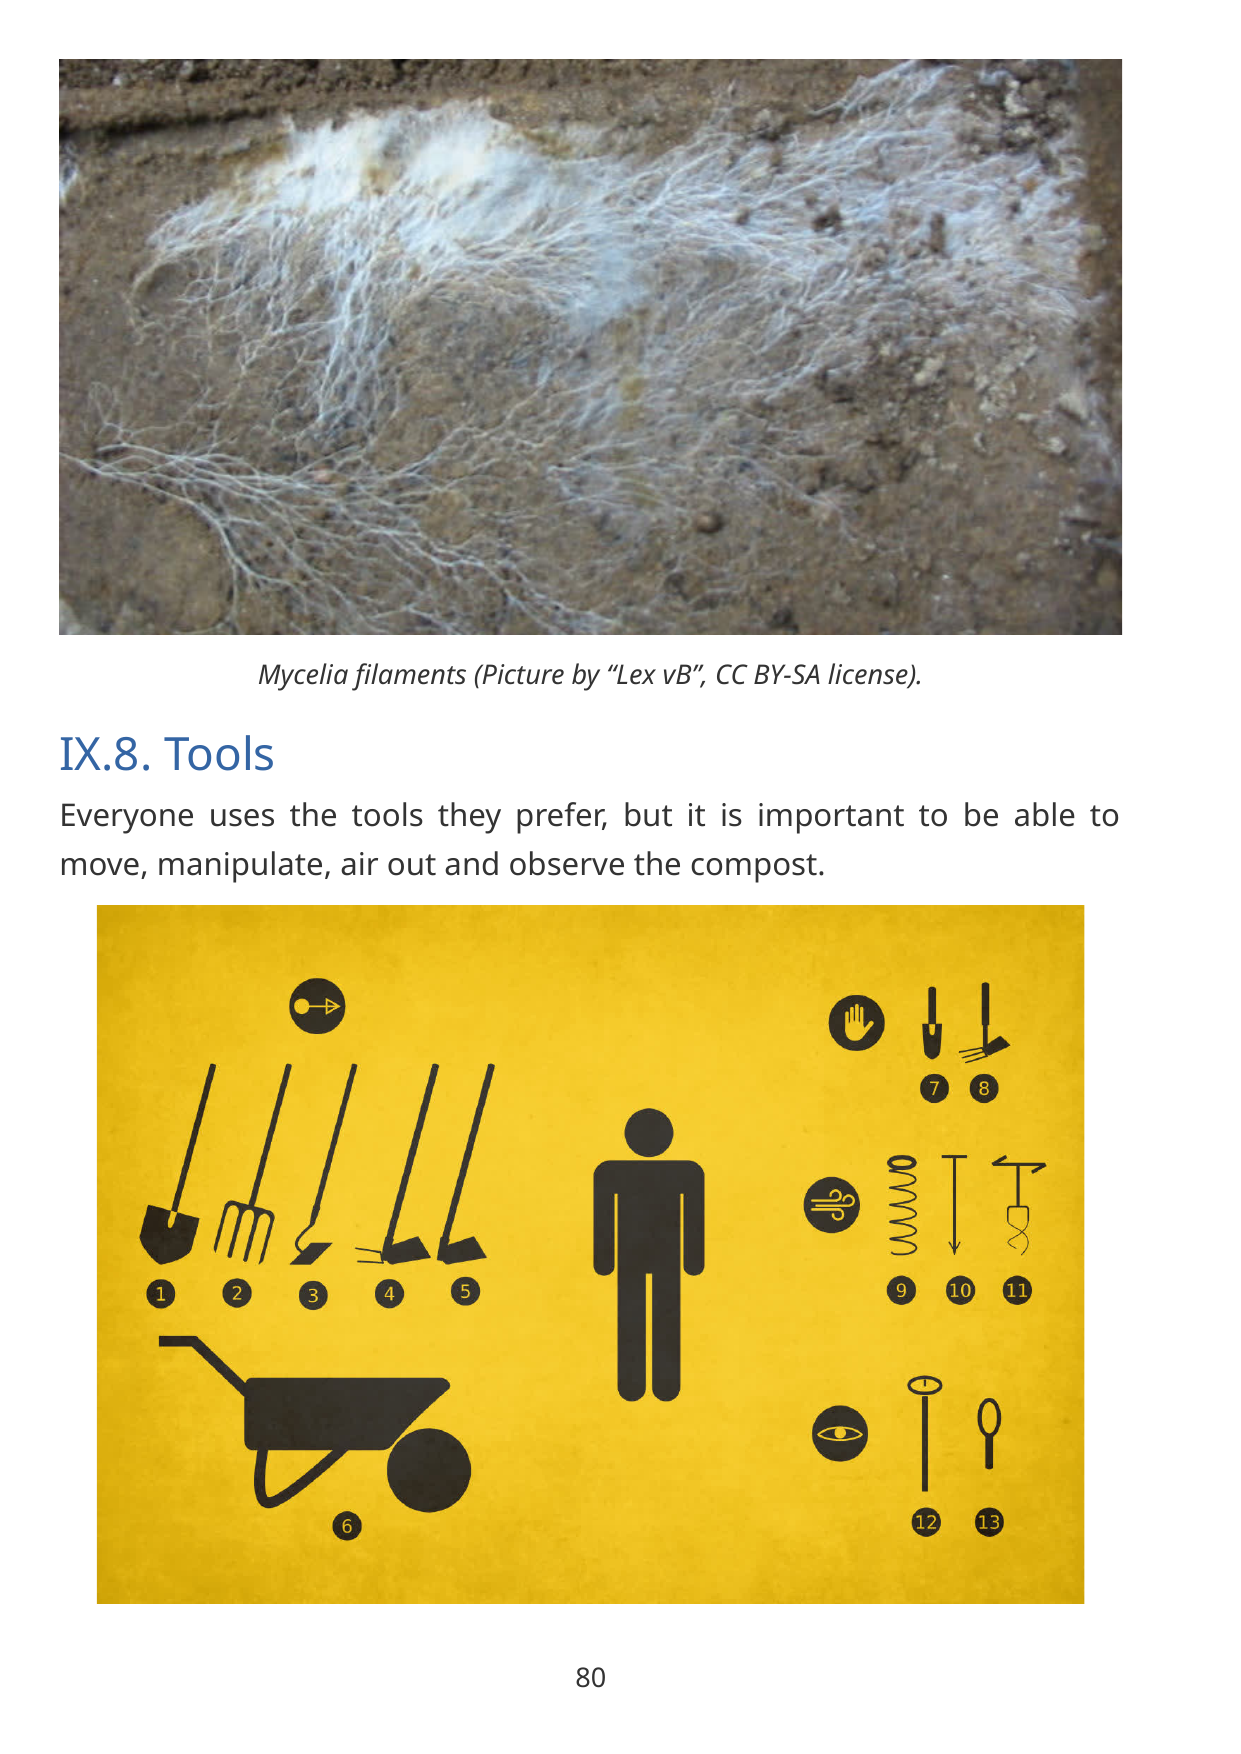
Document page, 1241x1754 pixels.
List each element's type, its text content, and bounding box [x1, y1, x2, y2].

picture [96, 905, 1085, 1604]
picture [59, 59, 1123, 635]
text Everyone uses the tools they prefer, but it is important to be able to move, manipulate, air out and observe the compost. [59, 793, 1122, 884]
text Mycelia filaments (Picture by “Lex vB”, CC BY-SA license). [59, 656, 1122, 692]
subtitle Tools [59, 721, 1122, 784]
